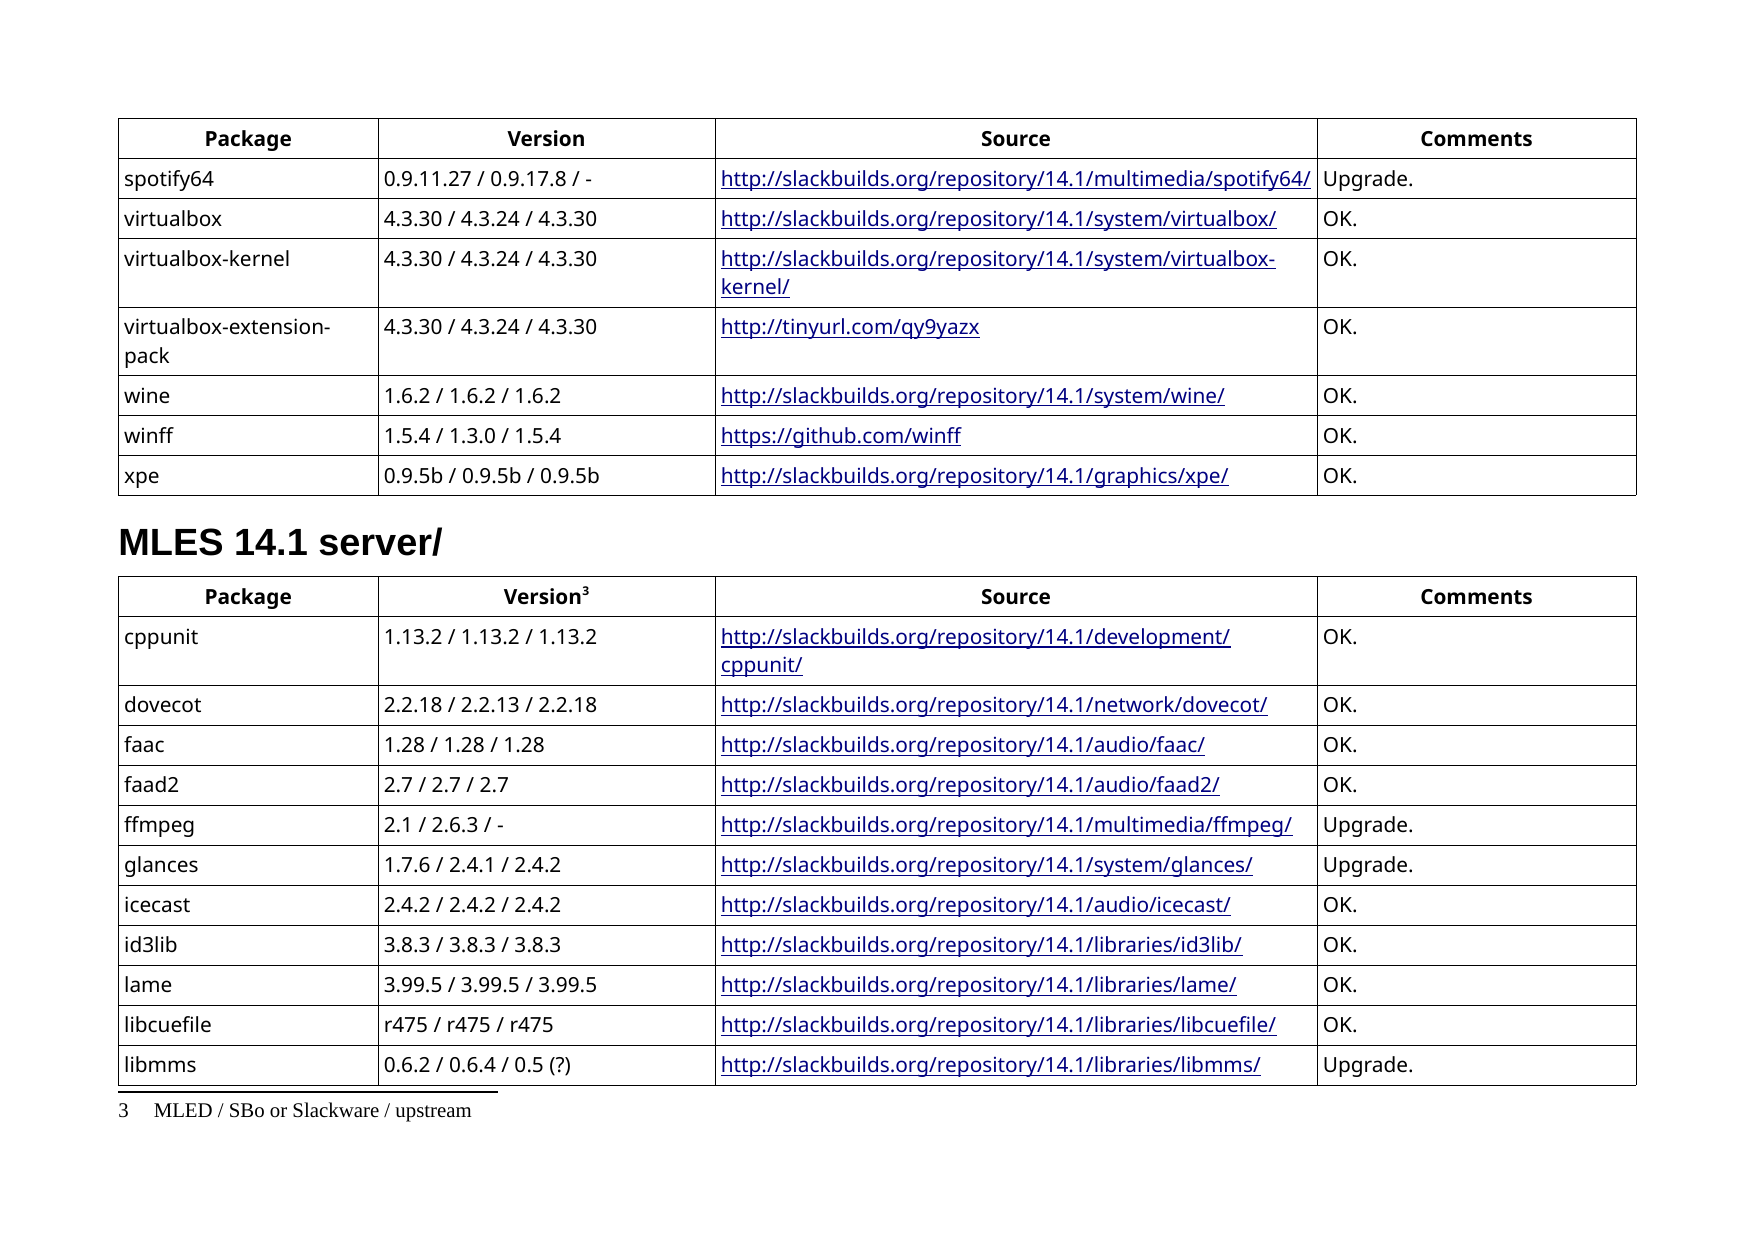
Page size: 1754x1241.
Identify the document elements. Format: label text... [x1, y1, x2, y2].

table_cell http://slackbuilds.org/repository/14.1/multimedia/spotify64/ [716, 159, 1317, 198]
table_header Version [379, 119, 715, 158]
table_cell 0.9.5b / 0.9.5b / 0.9.5b [379, 456, 715, 495]
table_cell 2.1 / 2.6.3 / - [379, 806, 715, 845]
table_cell 3.8.3 / 3.8.3 / 3.8.3 [379, 926, 715, 965]
table_cell http://slackbuilds.org/repository/14.1/network/dovecot/ [716, 686, 1317, 725]
table_cell OK. [1318, 239, 1636, 307]
table_cell spotify64 [119, 159, 378, 198]
table_cell 3.99.5 / 3.99.5 / 3.99.5 [379, 966, 715, 1005]
table_cell glances [119, 846, 378, 885]
subtitle MLES 14.1 server/ [118, 520, 1636, 564]
table_cell 0.9.11.27 / 0.9.17.8 / - [379, 159, 715, 198]
table_cell OK. [1318, 1006, 1636, 1045]
table_cell OK. [1318, 416, 1636, 455]
table_cell 4.3.30 / 4.3.24 / 4.3.30 [379, 308, 715, 375]
table_cell id3lib [119, 926, 378, 965]
table_cell http://slackbuilds.org/repository/14.1/audio/faad2/ [716, 766, 1317, 805]
table_cell http://slackbuilds.org/repository/14.1/multimedia/ffmpeg/ [716, 806, 1317, 845]
table_cell 1.7.6 / 2.4.1 / 2.4.2 [379, 846, 715, 885]
table_cell http://slackbuilds.org/repository/14.1/audio/icecast/ [716, 886, 1317, 925]
table_cell OK. [1318, 926, 1636, 965]
table_cell 2.2.18 / 2.2.13 / 2.2.18 [379, 686, 715, 725]
table_cell http://slackbuilds.org/repository/14.1/libraries/libcuefile/ [716, 1006, 1317, 1045]
table_cell OK. [1318, 766, 1636, 805]
table_cell virtualbox-extension-pack [119, 308, 378, 375]
table_cell xpe [119, 456, 378, 495]
table_cell OK. [1318, 308, 1636, 375]
table_cell virtualbox-kernel [119, 239, 378, 307]
table_cell 1.6.2 / 1.6.2 / 1.6.2 [379, 376, 715, 415]
table_cell OK. [1318, 726, 1636, 765]
table_cell dovecot [119, 686, 378, 725]
table_header Source [716, 577, 1317, 616]
table_cell faac [119, 726, 378, 765]
table_cell 0.6.2 / 0.6.4 / 0.5 (?) [379, 1046, 715, 1085]
table_cell http://slackbuilds.org/repository/14.1/development/cppunit/ [716, 617, 1317, 685]
table_cell 1.28 / 1.28 / 1.28 [379, 726, 715, 765]
table_cell OK. [1318, 966, 1636, 1005]
table_cell http://slackbuilds.org/repository/14.1/system/virtualbox/ [716, 199, 1317, 238]
table_cell http://slackbuilds.org/repository/14.1/system/virtualbox-kernel/ [716, 239, 1317, 307]
table_cell http://slackbuilds.org/repository/14.1/audio/faac/ [716, 726, 1317, 765]
table_header Comments [1318, 119, 1636, 158]
table_cell http://slackbuilds.org/repository/14.1/libraries/libmms/ [716, 1046, 1317, 1085]
table_cell OK. [1318, 686, 1636, 725]
table_cell 1.5.4 / 1.3.0 / 1.5.4 [379, 416, 715, 455]
table_header Source [716, 119, 1317, 158]
table_cell https://github.com/winff [716, 416, 1317, 455]
table_cell ffmpeg [119, 806, 378, 845]
table_cell http://slackbuilds.org/repository/14.1/graphics/xpe/ [716, 456, 1317, 495]
table_cell winff [119, 416, 378, 455]
table_cell faad2 [119, 766, 378, 805]
table_cell http://slackbuilds.org/repository/14.1/libraries/id3lib/ [716, 926, 1317, 965]
table_cell r475 / r475 / r475 [379, 1006, 715, 1045]
table_header Package [119, 119, 378, 158]
table_cell OK. [1318, 886, 1636, 925]
table_cell Upgrade. [1318, 806, 1636, 845]
table_cell 4.3.30 / 4.3.24 / 4.3.30 [379, 199, 715, 238]
table_cell OK. [1318, 376, 1636, 415]
table_cell libcuefile [119, 1006, 378, 1045]
table_cell 2.4.2 / 2.4.2 / 2.4.2 [379, 886, 715, 925]
table_cell OK. [1318, 199, 1636, 238]
table_cell http://slackbuilds.org/repository/14.1/libraries/lame/ [716, 966, 1317, 1005]
table_cell OK. [1318, 617, 1636, 685]
table_header Version [379, 577, 715, 616]
table_cell 1.13.2 / 1.13.2 / 1.13.2 [379, 617, 715, 685]
table_cell Upgrade. [1318, 159, 1636, 198]
table_cell wine [119, 376, 378, 415]
table_cell http://slackbuilds.org/repository/14.1/system/glances/ [716, 846, 1317, 885]
table_cell Upgrade. [1318, 846, 1636, 885]
table_cell virtualbox [119, 199, 378, 238]
table_cell cppunit [119, 617, 378, 685]
table_cell OK. [1318, 456, 1636, 495]
table_cell Upgrade. [1318, 1046, 1636, 1085]
table_cell icecast [119, 886, 378, 925]
table_header Package [119, 577, 378, 616]
table_cell 4.3.30 / 4.3.24 / 4.3.30 [379, 239, 715, 307]
table_cell lame [119, 966, 378, 1005]
table_cell 2.7 / 2.7 / 2.7 [379, 766, 715, 805]
table_cell libmms [119, 1046, 378, 1085]
table_cell http://tinyurl.com/qy9yazx [716, 308, 1317, 375]
table_header Comments [1318, 577, 1636, 616]
table_cell http://slackbuilds.org/repository/14.1/system/wine/ [716, 376, 1317, 415]
